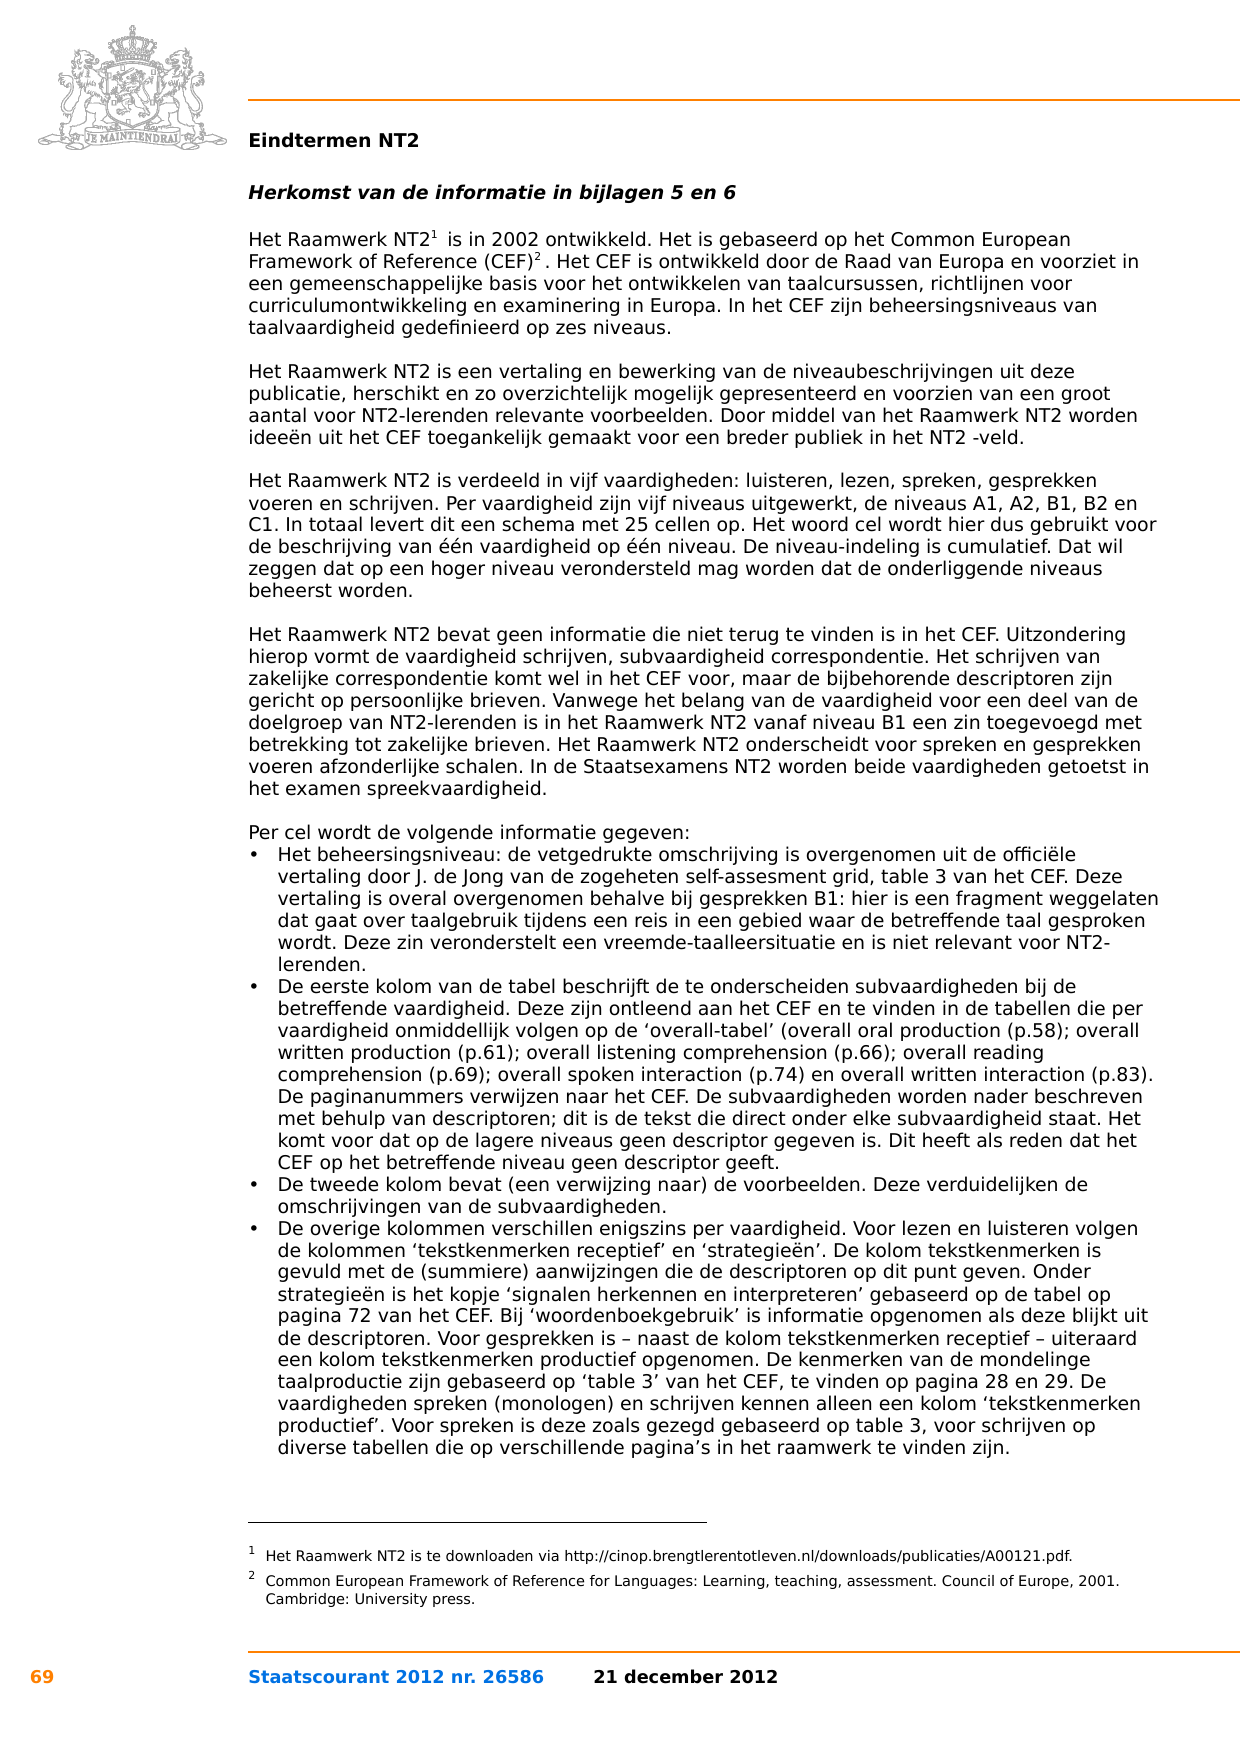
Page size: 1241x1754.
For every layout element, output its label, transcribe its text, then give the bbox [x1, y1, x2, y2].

text Het Raamwerk NT2 is in 2002 ontwikkeld. Het is gebaseerd op het Common European Framework of Reference (CEF). Het CEF is ontwikkeld door de Raad van Europa en voorziet in een gemeenschappelijke basis voor het ontwikkelen van taalcursussen, richtlijnen voor curriculumontwikkeling en examinering in Europa. In het CEF zijn beheersingsniveaus van taalvaardigheid gedefinieerd op zes niveaus. [248, 229, 1163, 339]
text • De tweede kolom bevat (een verwijzing naar) de voorbeelden. Deze verduidelijken de omschrijvingen van de subvaardigheden. [248, 1173, 1163, 1217]
text • Het beheersingsniveau: de vetgedrukte omschrijving is overgenomen uit de officiële vertaling door J. de Jong van de zogeheten self-assesment grid, table 3 van het CEF. Deze vertaling is overal overgenomen behalve bij gesprekken B1: hier is een fragment weggelaten dat gaat over taalgebruik tijdens een reis in een gebied waar de betreffende taal gesproken wordt. Deze zin veronderstelt een vreemde-taalleersituatie en is niet relevant voor NT2-lerenden. [248, 844, 1163, 976]
text Het Raamwerk NT2 is een vertaling en bewerking van de niveaubeschrijvingen uit deze publicatie, herschikt en zo overzichtelijk mogelijk gepresenteerd en voorzien van een groot aantal voor NT2-lerenden relevante voorbeelden. Door middel van het Raamwerk NT2 worden ideeën uit het CEF toegankelijk gemaakt voor een breder publiek in het NT2 -veld. [248, 361, 1163, 448]
text Per cel wordt de volgende informatie gegeven: [248, 822, 1163, 844]
text Common European Framework of Reference for Languages: Learning, teaching, assessment. Council of Europe, 2001. Cambridge: University press. [248, 1569, 1163, 1608]
picture [38, 25, 227, 150]
subtitle Herkomst van de informatie in bijlagen 5 en 6 [248, 182, 1163, 204]
subtitle Eindtermen NT2 [248, 130, 1163, 152]
text Het Raamwerk NT2 is verdeeld in vijf vaardigheden: luisteren, lezen, spreken, gesprekken voeren en schrijven. Per vaardigheid zijn vijf niveaus uitgewerkt, de niveaus A1, A2, B1, B2 en C1. In totaal levert dit een schema met 25 cellen op. Het woord cel wordt hier dus gebruikt voor de beschrijving van één vaardigheid op één niveau. De niveau-indeling is cumulatief. Dat wil zeggen dat op een hoger niveau verondersteld mag worden dat de onderliggende niveaus beheerst worden. [248, 470, 1163, 602]
text Het Raamwerk NT2 is te downloaden via http://cinop.brengtlerentotleven.nl/downloads/publicaties/A00121.pdf. [248, 1544, 1163, 1566]
text Het Raamwerk NT2 bevat geen informatie die niet terug te vinden is in het CEF. Uitzondering hierop vormt de vaardigheid schrijven, subvaardigheid correspondentie. Het schrijven van zakelijke correspondentie komt wel in het CEF voor, maar de bijbehorende descriptoren zijn gericht op persoonlijke brieven. Vanwege het belang van de vaardigheid voor een deel van de doelgroep van NT2-lerenden is in het Raamwerk NT2 vanaf niveau B1 een zin toegevoegd met betrekking tot zakelijke brieven. Het Raamwerk NT2 onderscheidt voor spreken en gesprekken voeren afzonderlijke schalen. In de Staatsexamens NT2 worden beide vaardigheden getoetst in het examen spreekvaardigheid. [248, 624, 1163, 800]
text • De overige kolommen verschillen enigszins per vaardigheid. Voor lezen en luisteren volgen de kolommen ‘tekstkenmerken receptief’ en ‘strategieën’. De kolom tekstkenmerken is gevuld met de (summiere) aanwijzingen die de descriptoren op dit punt geven. Onder strategieën is het kopje ‘signalen herkennen en interpreteren’ gebaseerd op de tabel op pagina 72 van het CEF. Bij ‘woordenboekgebruik’ is informatie opgenomen als deze blijkt uit de descriptoren. Voor gesprekken is – naast de kolom tekstkenmerken receptief – uiteraard een kolom tekstkenmerken productief opgenomen. De kenmerken van de mondelinge taalproductie zijn gebaseerd op ‘table 3’ van het CEF, te vinden op pagina 28 en 29. De vaardigheden spreken (monologen) en schrijven kennen alleen een kolom ‘tekstkenmerken productief’. Voor spreken is deze zoals gezegd gebaseerd op table 3, voor schrijven op diverse tabellen die op verschillende pagina’s in het raamwerk te vinden zijn. [248, 1217, 1163, 1459]
text • De eerste kolom van de tabel beschrijft de te onderscheiden subvaardigheden bij de betreffende vaardigheid. Deze zijn ontleend aan het CEF en te vinden in de tabellen die per vaardigheid onmiddellijk volgen op de ‘overall-tabel’ (overall oral production (p.58); overall written production (p.61); overall listening comprehension (p.66); overall reading comprehension (p.69); overall spoken interaction (p.74) en overall written interaction (p.83). De paginanummers verwijzen naar het CEF. De subvaardigheden worden nader beschreven met behulp van descriptoren; dit is de tekst die direct onder elke subvaardigheid staat. Het komt voor dat op de lagere niveaus geen descriptor gegeven is. Dit heeft als reden dat het CEF op het betreffende niveau geen descriptor geeft. [248, 976, 1163, 1173]
